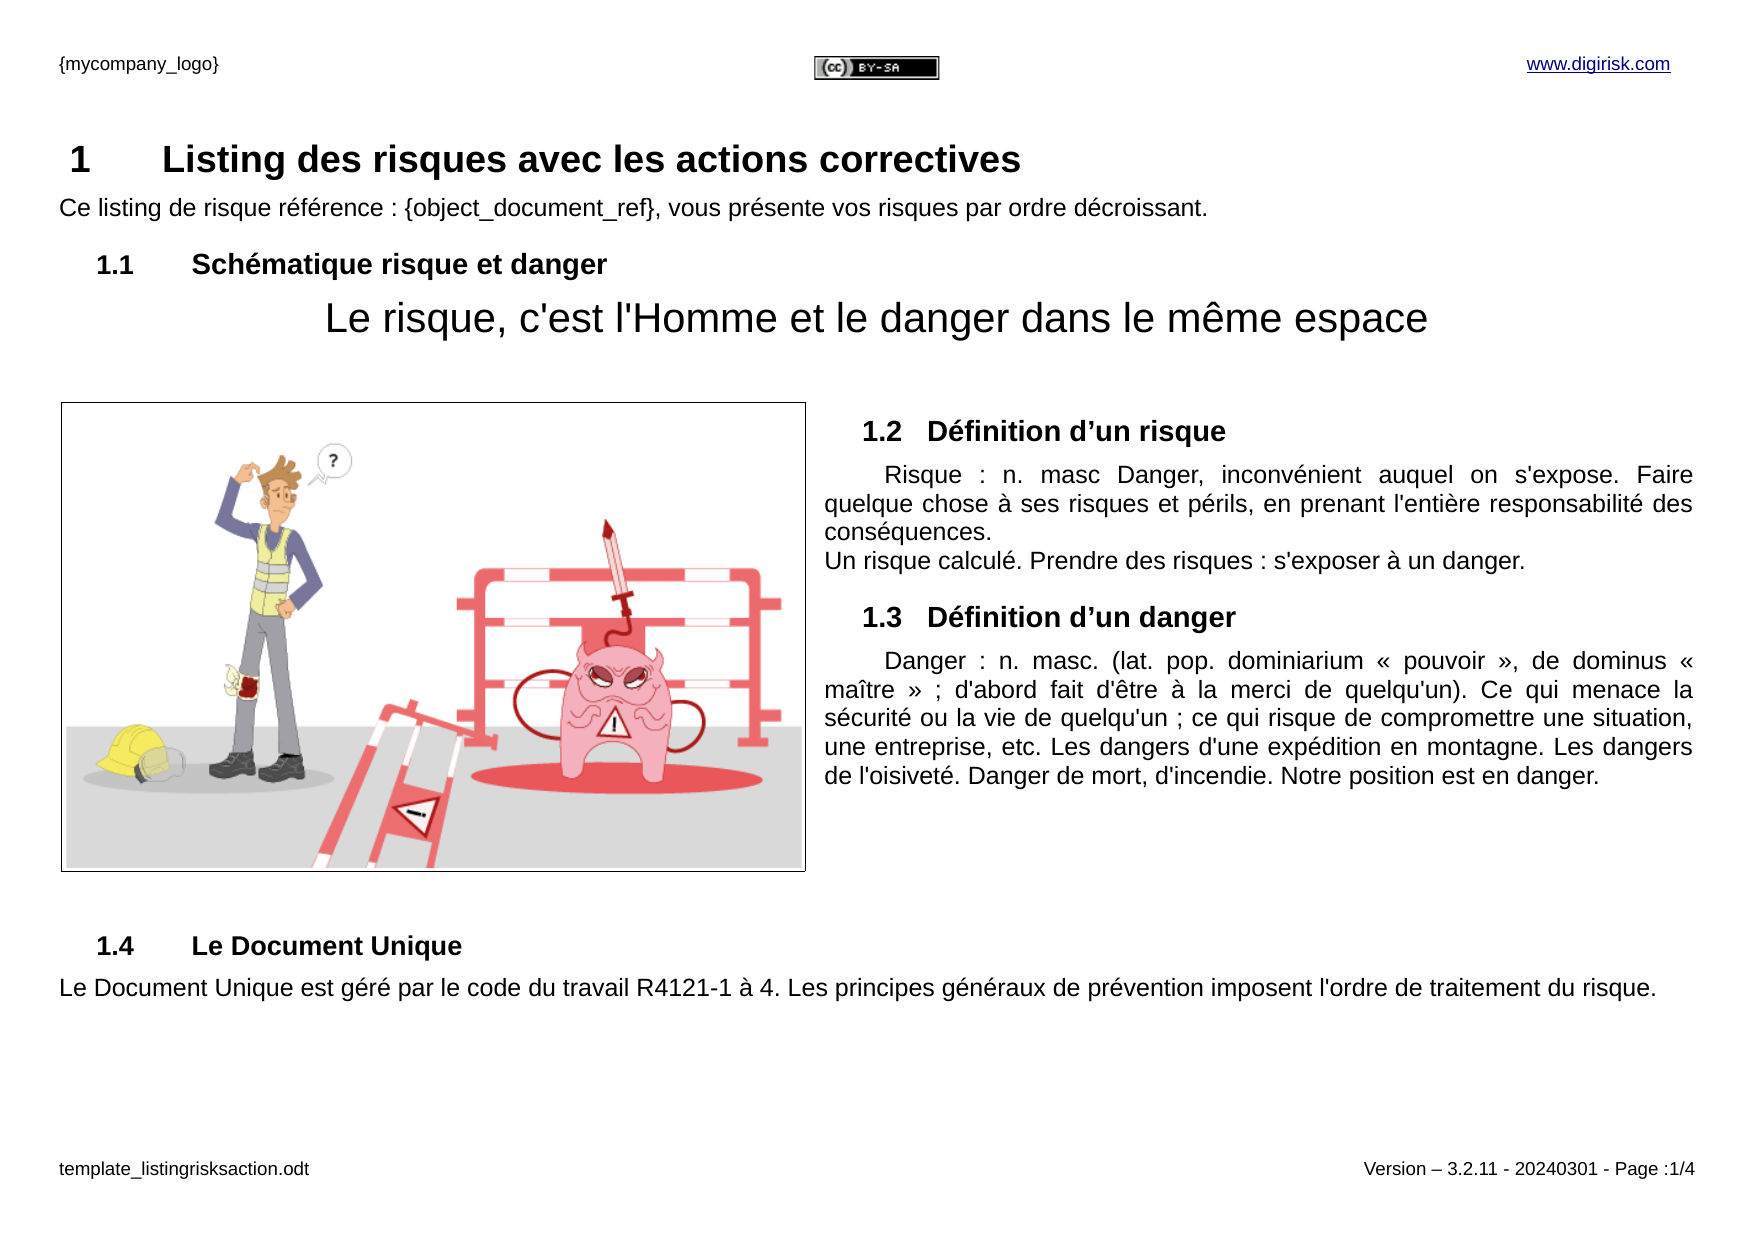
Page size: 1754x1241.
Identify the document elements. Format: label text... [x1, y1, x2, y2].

text Danger : n. masc. (lat. pop. dominiarium « pouvoir », de dominus « maître » ; d'abord fait d'être à la merci de quelqu'un). Ce qui menace la sécurité ou la vie de quelqu'un ; ce qui risque de compromettre une situation, une entreprise, etc. Les dangers d'une expédition en montagne. Les dangers de l'oisiveté. Danger de mort, d'incendie. Notre position est en danger. [806, 646, 1695, 790]
text Un risque calculé. Prendre des risques : s'exposer à un danger. [806, 546, 1695, 575]
subtitle Définition d’un danger [806, 600, 1695, 633]
text Ce listing de risque référence : {object_document_ref}, vous présente vos risques par ordre décroissant. [59, 193, 1695, 222]
subtitle Listing des risques avec les actions correctives [59, 137, 1695, 181]
text Le Document Unique est géré par le code du travail R4121-1 à 4. Les principes généraux de prévention imposent l'ordre de traitement du risque. [59, 973, 1695, 1002]
text Le risque, c'est l'Homme et le danger dans le même espace [59, 293, 1695, 341]
subtitle Le Document Unique [88, 930, 1695, 961]
picture [64, 405, 803, 868]
subtitle Schématique risque et danger [88, 247, 1695, 281]
text Risque : n. masc Danger, inconvénient auquel on s'expose. Faire quelque chose à ses risques et périls, en prenant l'entière responsabilité des conséquences. [806, 460, 1695, 546]
subtitle [62, 403, 805, 871]
picture [814, 56, 940, 80]
subtitle Définition d’un risque [806, 414, 1695, 447]
